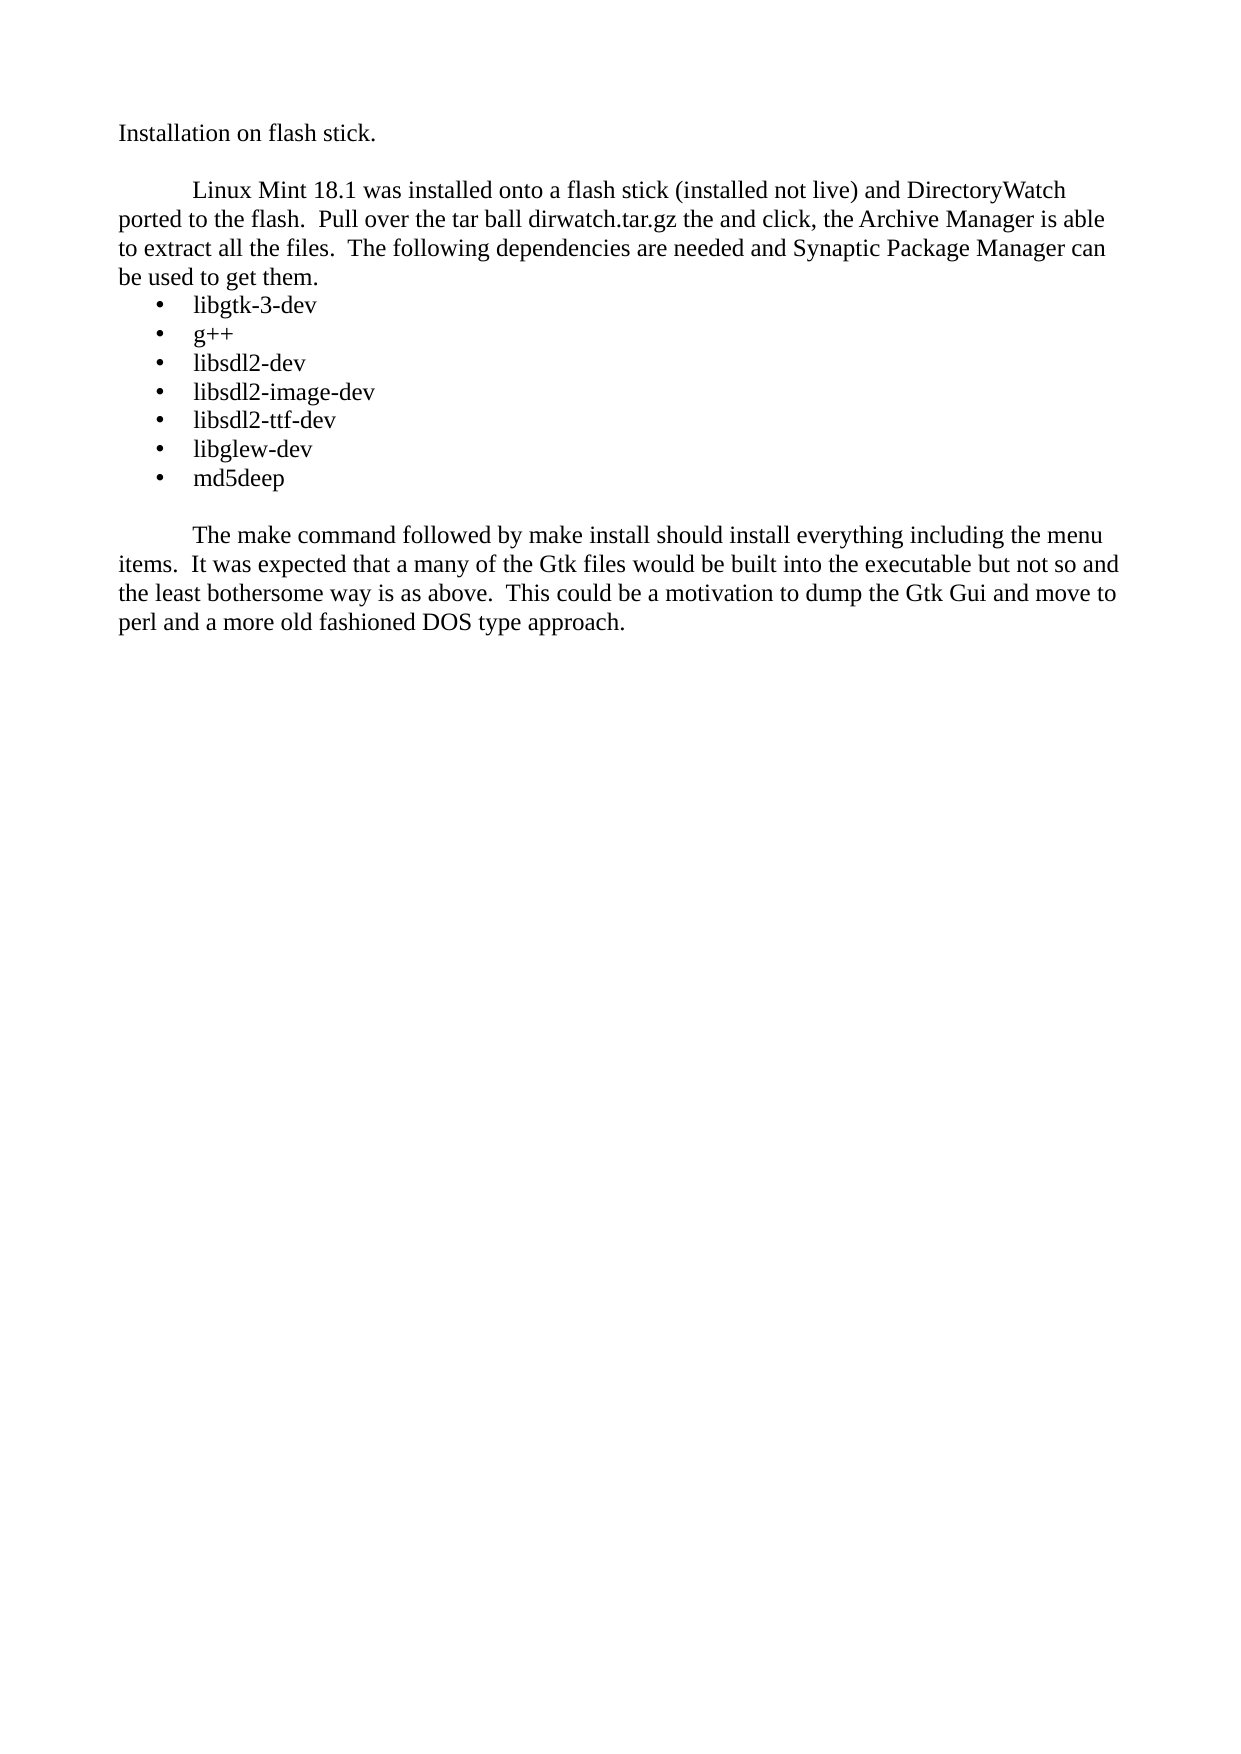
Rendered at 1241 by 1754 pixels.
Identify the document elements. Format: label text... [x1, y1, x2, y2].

text The make command followed by make install should install everything including the menu items. It was expected that a many of the Gtk files would be built into the executable but not so and the least bothersome way is as above. This could be a motivation to dump the Gtk Gui and move to perl and a more old fashioned DOS type approach. [118, 521, 1122, 636]
text Installation on flash stick. [118, 118, 1122, 147]
list libsdl2-dev [156, 348, 1122, 377]
list libglew-dev [156, 434, 1122, 463]
list libgtk-3-dev [156, 291, 1122, 319]
list md5deep [156, 463, 1122, 492]
list libsdl2-ttf-dev [156, 406, 1122, 434]
list libsdl2-image-dev [156, 377, 1122, 406]
list g++ [156, 319, 1122, 348]
text Linux Mint 18.1 was installed onto a flash stick (installed not live) and DirectoryWatch ported to the flash. Pull over the tar ball dirwatch.tar.gz the and click, the Archive Manager is able to extract all the files. The following dependencies are needed and Synaptic Package Manager can be used to get them. [118, 176, 1122, 291]
